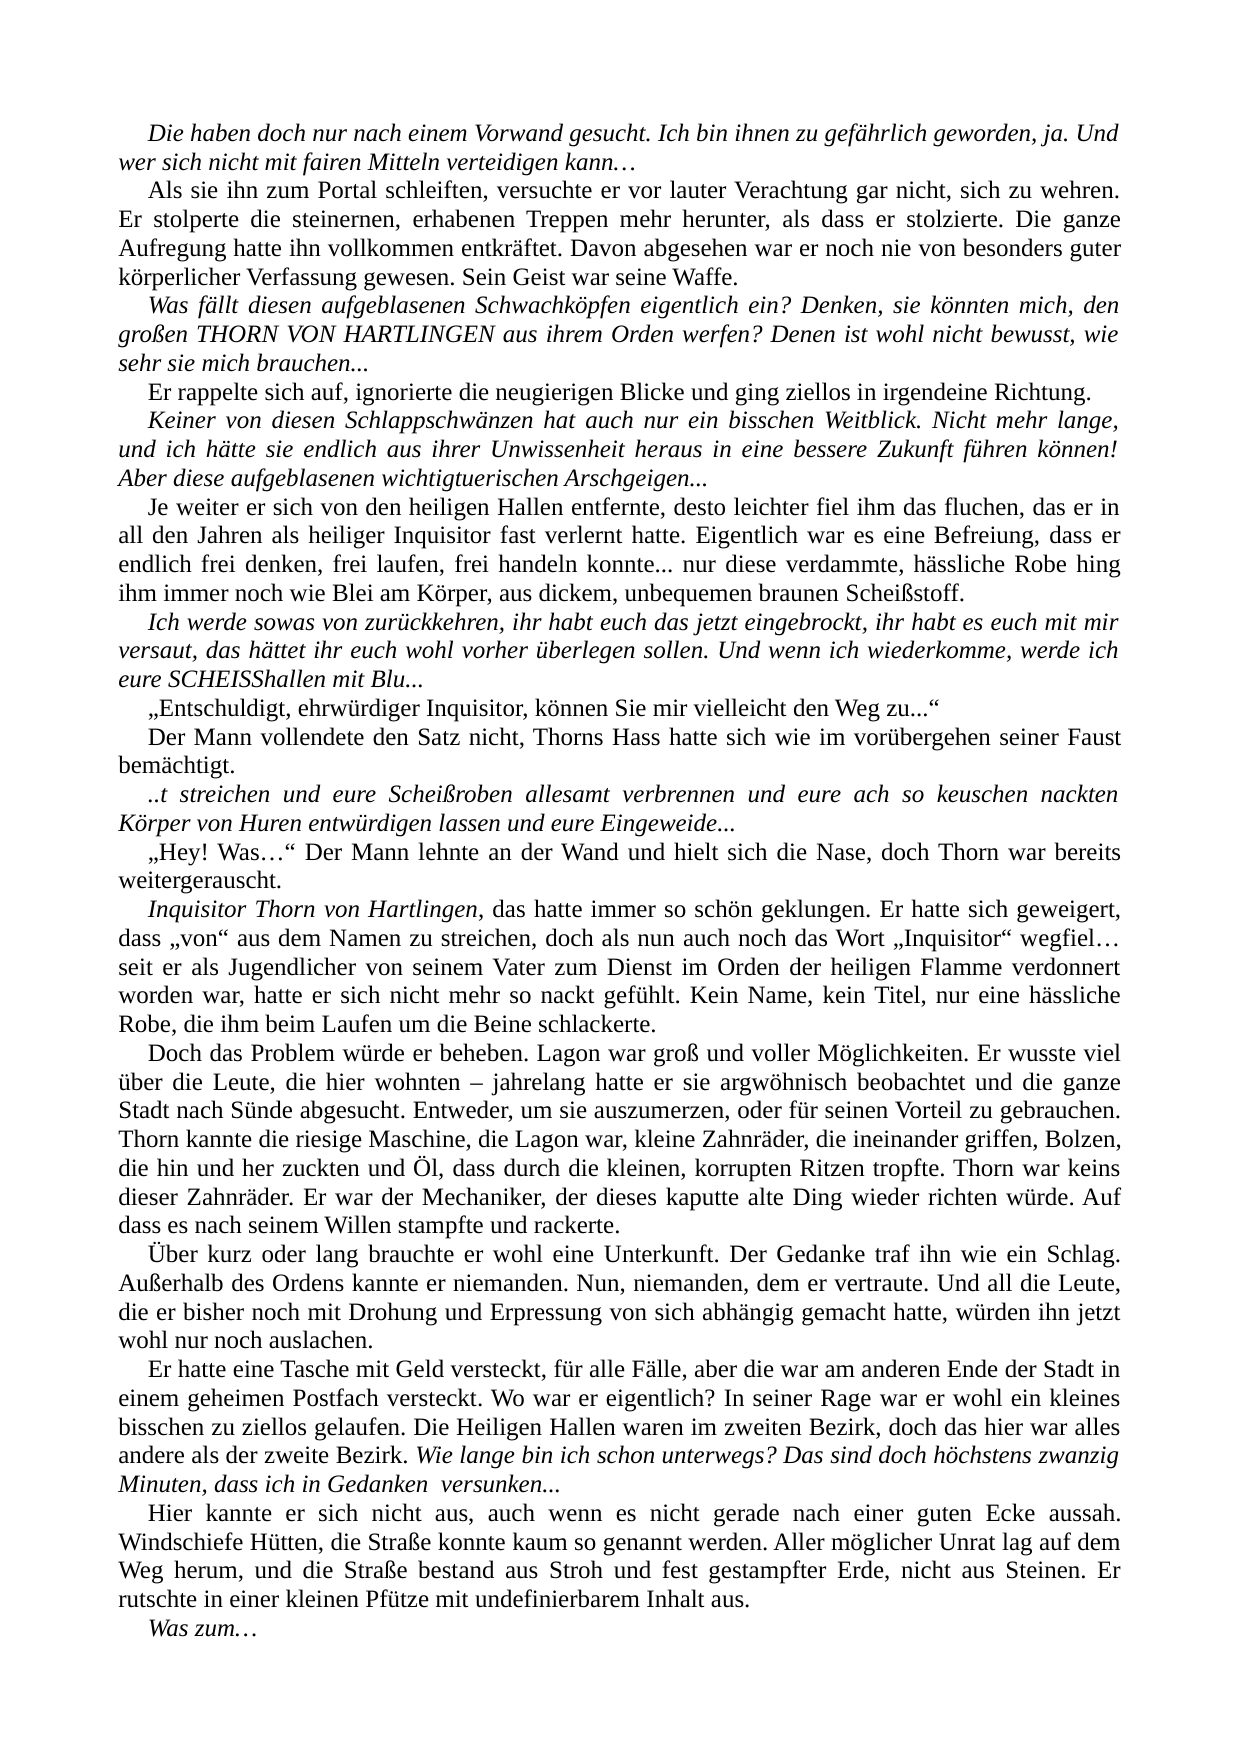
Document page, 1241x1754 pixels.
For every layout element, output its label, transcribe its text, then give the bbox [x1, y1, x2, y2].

text Ich werde sowas von zurückkehren, ihr habt euch das jetzt eingebrockt, ihr habt es euch mit mir versaut, das hättet ihr euch wohl vorher überlegen sollen. Und wenn ich wiederkomme, werde ich eure SCHEISShallen mit Blu... [118, 607, 1122, 693]
text Er hatte eine Tasche mit Geld versteckt, für alle Fälle, aber die war am anderen Ende der Stadt in einem geheimen Postfach versteckt. Wo war er eigentlich? In seiner Rage war er wohl ein kleines bisschen zu ziellos gelaufen. Die Heiligen Hallen waren im zweiten Bezirk, doch das hier war alles andere als der zweite Bezirk. Wie lange bin ich schon unterwegs? Das sind doch höchstens zwanzig Minuten, dass ich in Gedanken versunken... [118, 1354, 1122, 1498]
text Keiner von diesen Schlappschwänzen hat auch nur ein bisschen Weitblick. Nicht mehr lange, und ich hätte sie endlich aus ihrer Unwissenheit heraus in eine bessere Zukunft führen können! Aber diese aufgeblasenen wichtigtuerischen Arschgeigen... [118, 406, 1122, 492]
text Die haben doch nur nach einem Vorwand gesucht. Ich bin ihnen zu gefährlich geworden, ja. Und wer sich nicht mit fairen Mitteln verteidigen kann… [118, 118, 1122, 176]
text Was zum… [118, 1613, 1122, 1642]
text ..t streichen und eure Scheißroben allesamt verbrennen und eure ach so keuschen nackten Körper von Huren entwürdigen lassen und eure Eingeweide... [118, 779, 1122, 837]
text Er rappelte sich auf, ignorierte die neugierigen Blicke und ging ziellos in irgendeine Richtung. [118, 377, 1122, 406]
text „Entschuldigt, ehrwürdiger Inquisitor, können Sie mir vielleicht den Weg zu...“ [118, 693, 1122, 722]
text Über kurz oder lang brauchte er wohl eine Unterkunft. Der Gedanke traf ihn wie ein Schlag. Außerhalb des Ordens kannte er niemanden. Nun, niemanden, dem er vertraute. Und all die Leute, die er bisher noch mit Drohung und Erpressung von sich abhängig gemacht hatte, würden ihn jetzt wohl nur noch auslachen. [118, 1239, 1122, 1354]
text Doch das Problem würde er beheben. Lagon war groß und voller Möglichkeiten. Er wusste viel über die Leute, die hier wohnten – jahrelang hatte er sie argwöhnisch beobachtet und die ganze Stadt nach Sünde abgesucht. Entweder, um sie auszumerzen, oder für seinen Vorteil zu gebrauchen. Thorn kannte die riesige Maschine, die Lagon war, kleine Zahnräder, die ineinander griffen, Bolzen, die hin und her zuckten und Öl, dass durch die kleinen, korrupten Ritzen tropfte. Thorn war keins dieser Zahnräder. Er war der Mechaniker, der dieses kaputte alte Ding wieder richten würde. Auf dass es nach seinem Willen stampfte und rackerte. [118, 1038, 1122, 1239]
text Als sie ihn zum Portal schleiften, versuchte er vor lauter Verachtung gar nicht, sich zu wehren. Er stolperte die steinernen, erhabenen Treppen mehr herunter, als dass er stolzierte. Die ganze Aufregung hatte ihn vollkommen entkräftet. Davon abgesehen war er noch nie von besonders guter körperlicher Verfassung gewesen. Sein Geist war seine Waffe. [118, 176, 1122, 291]
text „Hey! Was…“ Der Mann lehnte an der Wand und hielt sich die Nase, doch Thorn war bereits weitergerauscht. [118, 837, 1122, 894]
text Inquisitor Thorn von Hartlingen, das hatte immer so schön geklungen. Er hatte sich geweigert, dass „von“ aus dem Namen zu streichen, doch als nun auch noch das Wort „Inquisitor“ wegfiel… seit er als Jugendlicher von seinem Vater zum Dienst im Orden der heiligen Flamme verdonnert worden war, hatte er sich nicht mehr so nackt gefühlt. Kein Name, kein Titel, nur eine hässliche Robe, die ihm beim Laufen um die Beine schlackerte. [118, 894, 1122, 1038]
text Hier kannte er sich nicht aus, auch wenn es nicht gerade nach einer guten Ecke aussah. Windschiefe Hütten, die Straße konnte kaum so genannt werden. Aller möglicher Unrat lag auf dem Weg herum, und die Straße bestand aus Stroh und fest gestampfter Erde, nicht aus Steinen. Er rutschte in einer kleinen Pfütze mit undefinierbarem Inhalt aus. [118, 1498, 1122, 1613]
text Je weiter er sich von den heiligen Hallen entfernte, desto leichter fiel ihm das fluchen, das er in all den Jahren als heiliger Inquisitor fast verlernt hatte. Eigentlich war es eine Befreiung, dass er endlich frei denken, frei laufen, frei handeln konnte... nur diese verdammte, hässliche Robe hing ihm immer noch wie Blei am Körper, aus dickem, unbequemen braunen Scheißstoff. [118, 492, 1122, 607]
text Der Mann vollendete den Satz nicht, Thorns Hass hatte sich wie im vorübergehen seiner Faust bemächtigt. [118, 722, 1122, 779]
text Was fällt diesen aufgeblasenen Schwachköpfen eigentlich ein? Denken, sie könnten mich, den großen THORN VON HARTLINGEN aus ihrem Orden werfen? Denen ist wohl nicht bewusst, wie sehr sie mich brauchen... [118, 291, 1122, 377]
